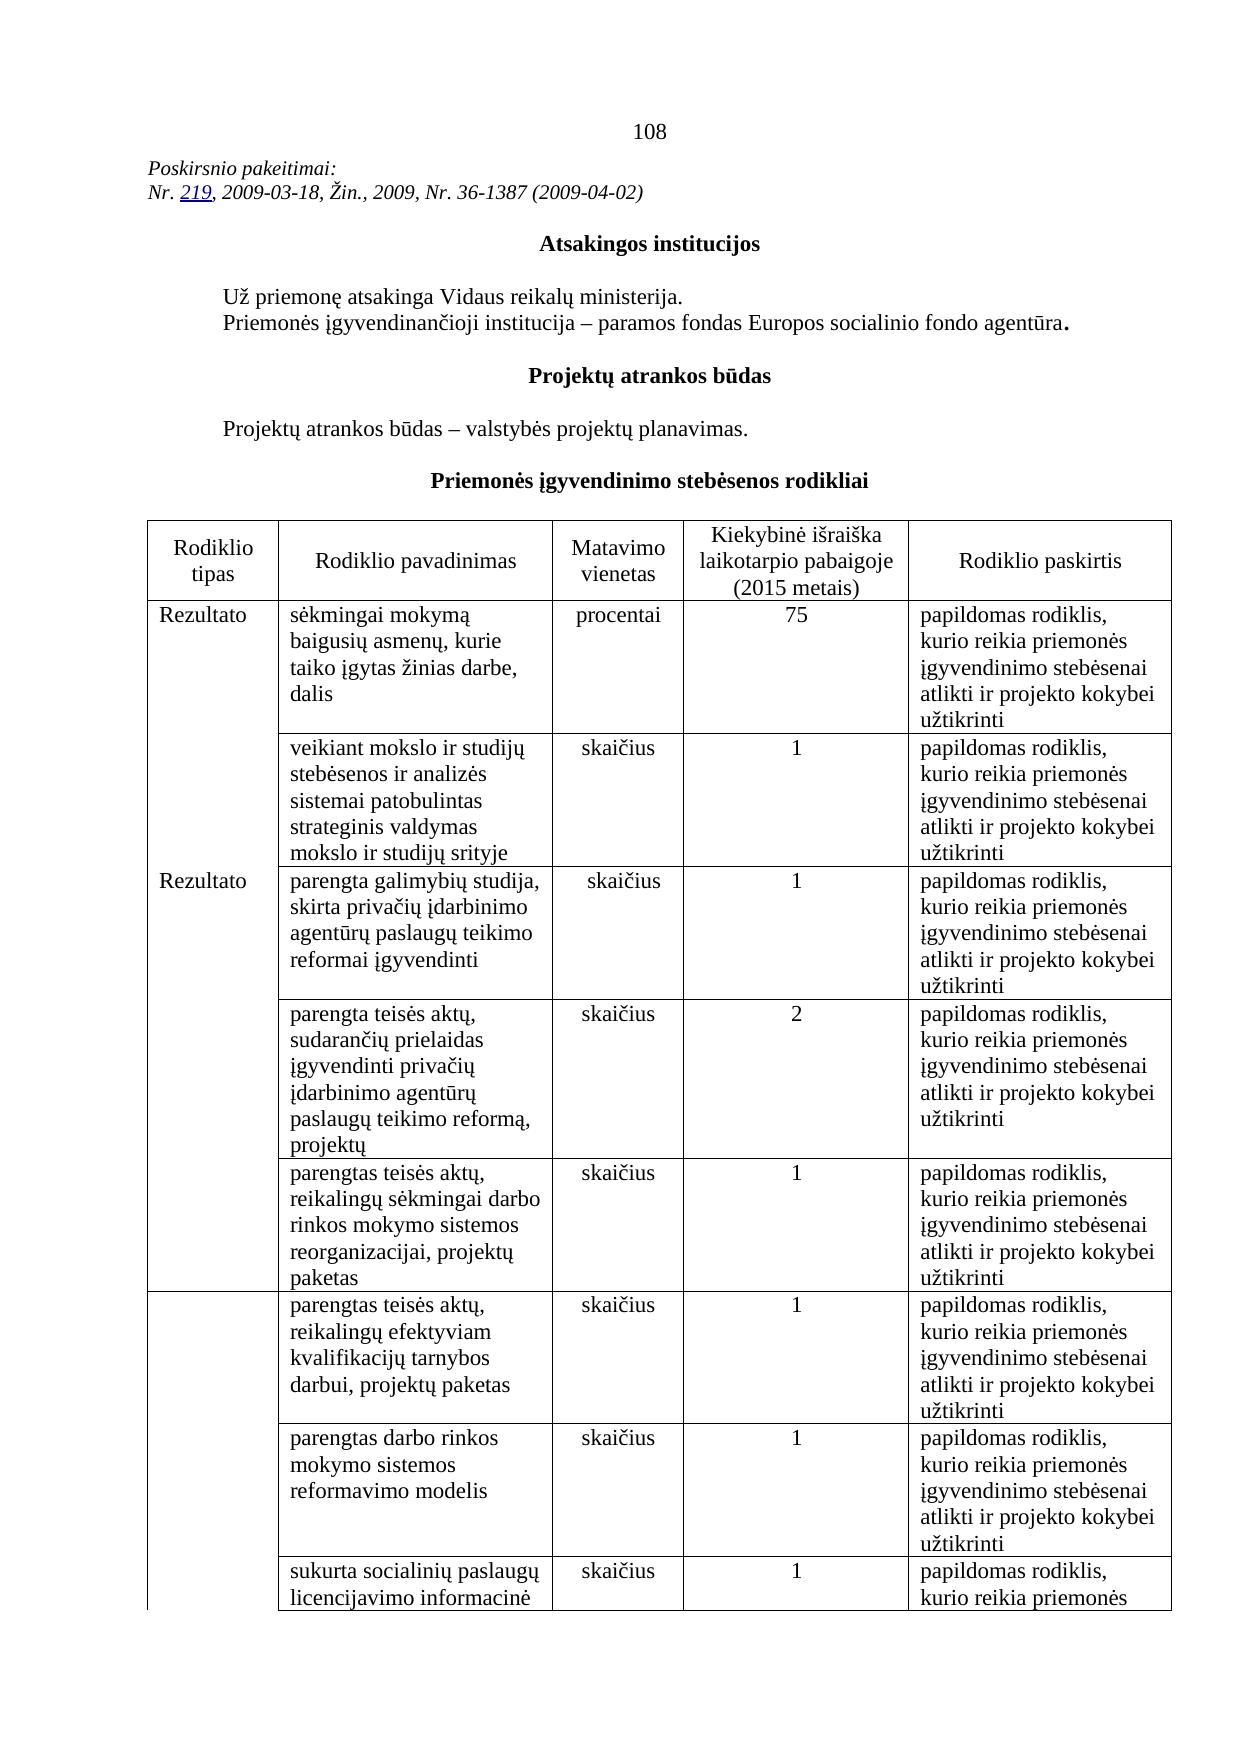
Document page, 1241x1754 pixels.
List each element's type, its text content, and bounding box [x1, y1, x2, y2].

table_cell skaičius [553, 867, 683, 998]
table_cell sėkmingai mokymą baigusių asmenų, kurie taiko įgytas žinias darbe, dalis [279, 601, 552, 733]
table_cell 2 [684, 1000, 908, 1158]
table_header Matavimo vienetas [553, 521, 683, 600]
table_cell parengta galimybių studija, skirta privačių įdarbinimo agentūrų paslaugų teikimo reformai įgyvendinti [279, 867, 552, 998]
table_header Rodiklio tipas [148, 521, 278, 600]
text Nr. 219, 2009-03-18, Žin., 2009, Nr. 36-1387 (2009-04-02) [148, 180, 1152, 204]
table_cell parengtas teisės aktų, reikalingų efektyviam kvalifikacijų tarnybos darbui, projektų paketas [279, 1292, 552, 1423]
table_cell papildomas rodiklis, kurio reikia priemonės [909, 1557, 1171, 1610]
table_header Rodiklio pavadinimas [279, 521, 552, 600]
table_cell [148, 999, 278, 1158]
table_cell 1 [684, 867, 908, 998]
table_cell sukurta socialinių paslaugų licencijavimo informacinė [279, 1557, 552, 1610]
table_cell parengtas darbo rinkos mokymo sistemos reformavimo modelis [279, 1424, 552, 1556]
table_cell papildomas rodiklis, kurio reikia priemonės įgyvendinimo stebėsenai atlikti ir projekto kokybei užtikrinti [909, 601, 1171, 733]
table_cell [148, 733, 278, 866]
table_cell [148, 1556, 278, 1610]
table_cell skaičius [553, 1292, 683, 1423]
text Priemonės įgyvendinančioji institucija – paramos fondas Europos socialinio fondo agentūra. [148, 309, 1152, 336]
table_cell Rezultato [148, 601, 278, 733]
table_cell papildomas rodiklis, kurio reikia priemonės įgyvendinimo stebėsenai atlikti ir projekto kokybei užtikrinti [909, 1292, 1171, 1423]
table_cell skaičius [553, 1159, 683, 1291]
table_cell papildomas rodiklis, kurio reikia priemonės įgyvendinimo stebėsenai atlikti ir projekto kokybei užtikrinti [909, 867, 1171, 998]
table_cell skaičius [553, 734, 683, 866]
table_header Rodiklio paskirtis [909, 521, 1171, 600]
table_cell parengtas teisės aktų, reikalingų sėkmingai darbo rinkos mokymo sistemos reorganizacijai, projektų paketas [279, 1159, 552, 1291]
text Priemonės įgyvendinimo stebėsenos rodikliai [148, 467, 1152, 494]
table_cell papildomas rodiklis, kurio reikia priemonės įgyvendinimo stebėsenai atlikti ir projekto kokybei užtikrinti [909, 1424, 1171, 1556]
text Atsakingos institucijos [148, 230, 1152, 256]
table_cell 1 [684, 1557, 908, 1610]
table_cell papildomas rodiklis, kurio reikia priemonės įgyvendinimo stebėsenai atlikti ir projekto kokybei užtikrinti [909, 1000, 1171, 1158]
table_cell veikiant mokslo ir studijų stebėsenos ir analizės sistemai patobulintas strateginis valdymas mokslo ir studijų srityje [279, 734, 552, 866]
table_cell Rezultato [148, 866, 278, 998]
table_cell 1 [684, 1424, 908, 1556]
table_cell 1 [684, 1292, 908, 1423]
table_cell procentai [553, 601, 683, 733]
text Už priemonę atsakinga Vidaus reikalų ministerija. [148, 283, 1152, 309]
table_header Kiekybinė išraiška laikotarpio pabaigoje (2015 metais) [684, 521, 908, 600]
table_cell papildomas rodiklis, kurio reikia priemonės įgyvendinimo stebėsenai atlikti ir projekto kokybei užtikrinti [909, 734, 1171, 866]
table_cell skaičius [553, 1424, 683, 1556]
text Projektų atrankos būdas [148, 362, 1152, 388]
table_cell skaičius [553, 1557, 683, 1610]
table_cell parengta teisės aktų, sudarančių prielaidas įgyvendinti privačių įdarbinimo agentūrų paslaugų teikimo reformą, projektų [279, 1000, 552, 1158]
table_cell [148, 1423, 278, 1556]
text Poskirsnio pakeitimai: [148, 156, 1152, 180]
table_cell skaičius [553, 1000, 683, 1158]
table_cell 1 [684, 1159, 908, 1291]
table_cell papildomas rodiklis, kurio reikia priemonės įgyvendinimo stebėsenai atlikti ir projekto kokybei užtikrinti [909, 1159, 1171, 1291]
text Projektų atrankos būdas – valstybės projektų planavimas. [148, 414, 1152, 441]
table_cell 1 [684, 734, 908, 866]
table_cell 75 [684, 601, 908, 733]
table_cell [148, 1292, 278, 1423]
table_cell [148, 1158, 278, 1291]
